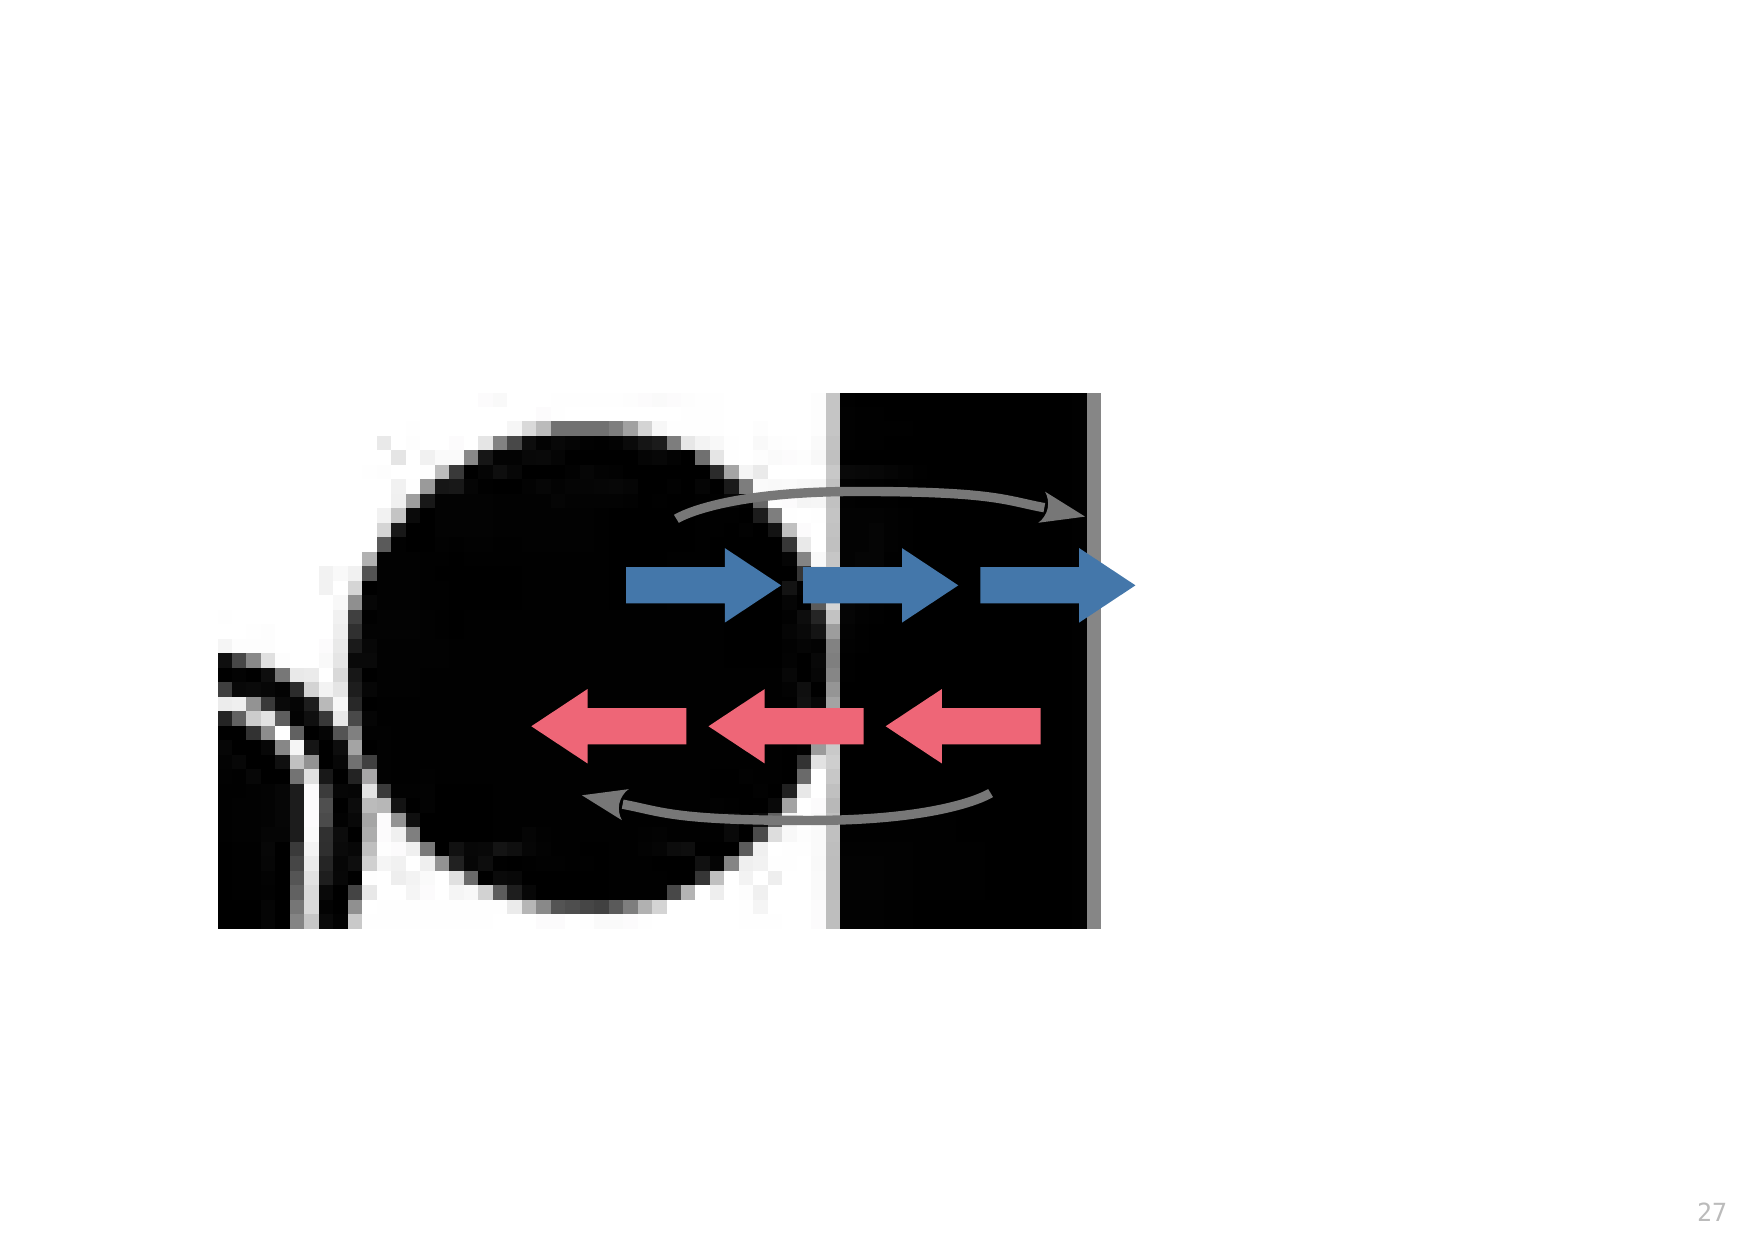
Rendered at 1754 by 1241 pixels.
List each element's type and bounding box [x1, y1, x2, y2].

text_box [980, 548, 1136, 623]
text_box [803, 548, 959, 623]
picture [218, 393, 1116, 929]
text_box [626, 548, 782, 623]
text_box [531, 689, 687, 764]
text_box [885, 689, 1041, 764]
text_box [708, 689, 864, 764]
